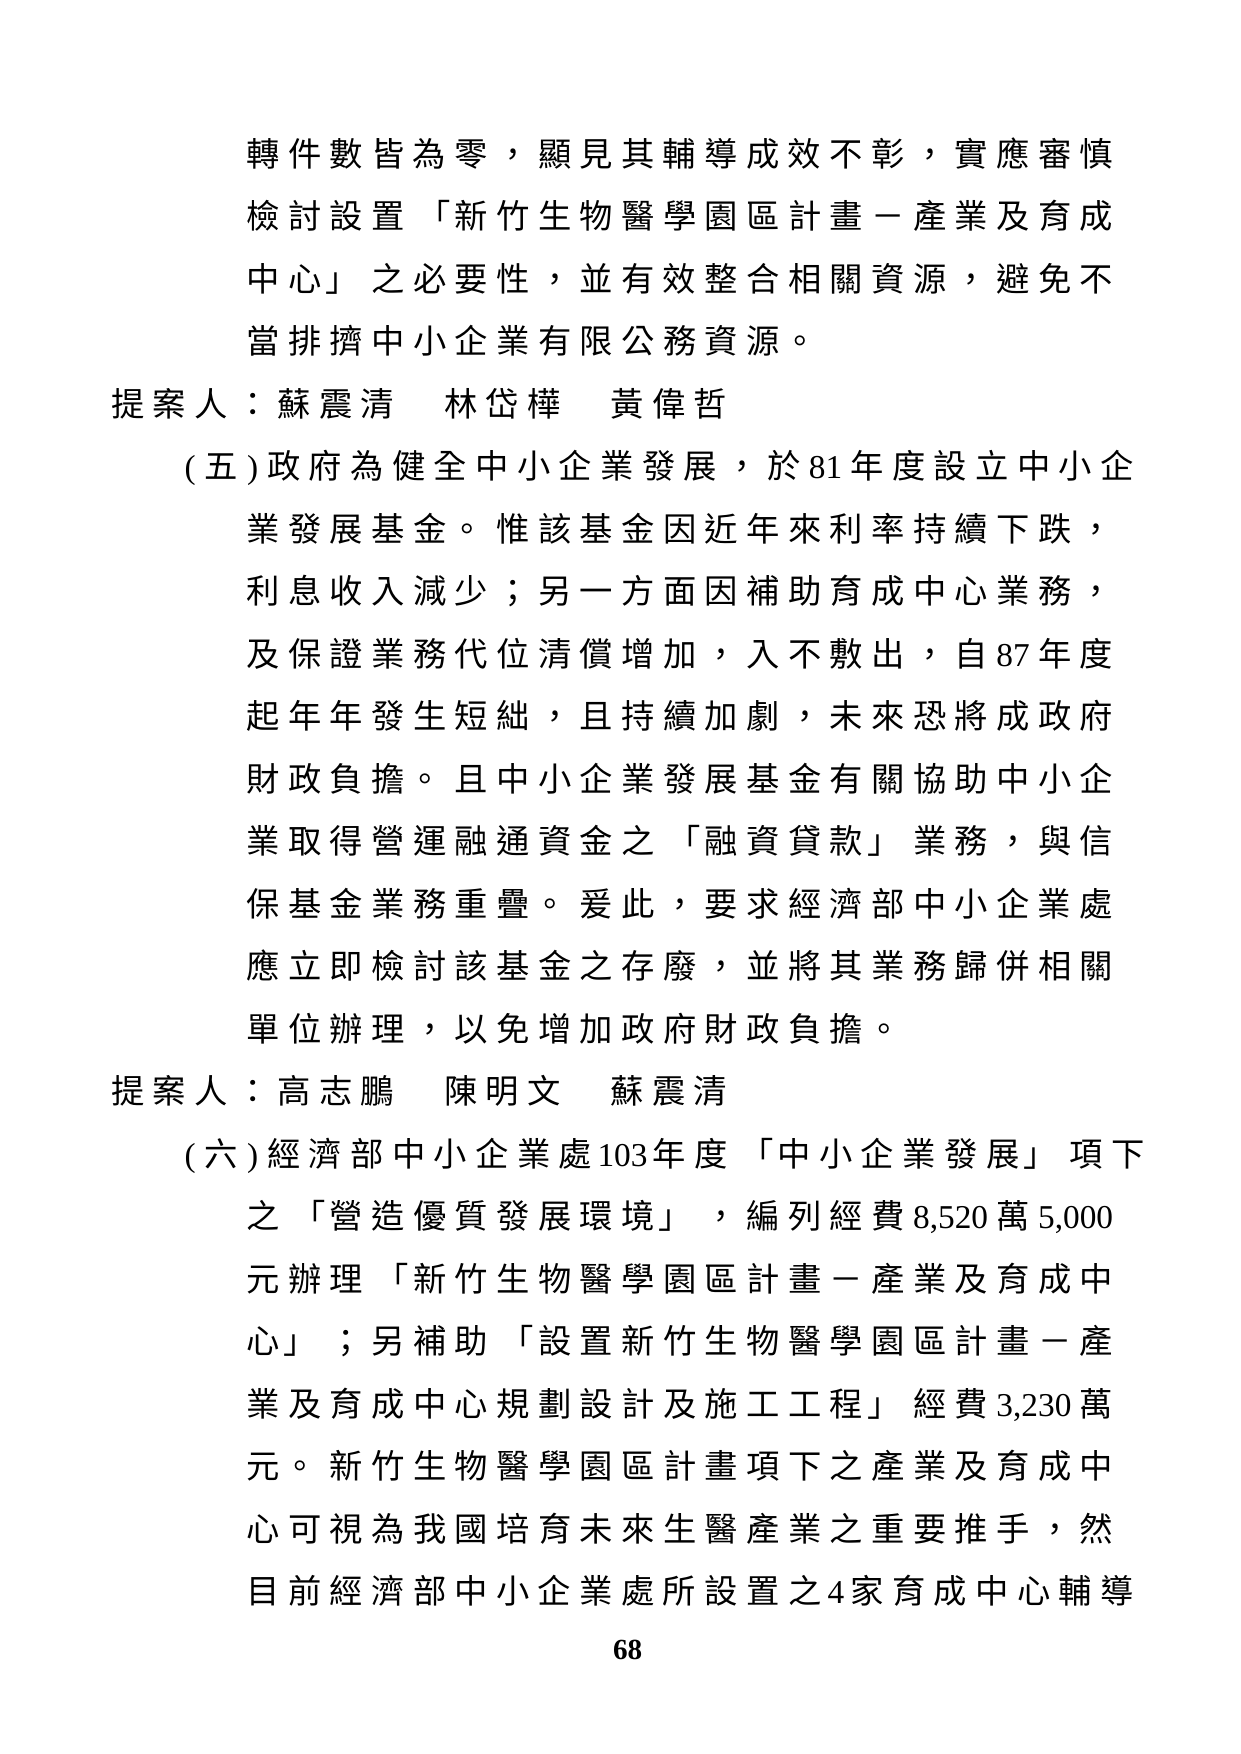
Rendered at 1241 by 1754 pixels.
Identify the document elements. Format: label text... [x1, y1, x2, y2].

text (五)政府為健全中小企業發展，於81年度設立中小企業發展基金。惟該基金因近年來利率持續下跌，利息收入減少；另一方面因補助育成中心業務，及保證業務代位清償增加，入不敷出，自87年度起年年發生短絀，且持續加劇，未來恐將成政府財政負擔。且中小企業發展基金有關協助中小企業取得營運融通資金之「融資貸款」業務，與信保基金業務重疊。爰此，要求經濟部中小企業處應立即檢討該基金之存廢，並將其業務歸併相關單位辦理，以免增加政府財政負擔。 [176, 423, 1148, 1048]
text (六)經濟部中小企業處103年度「中小企業發展」項下之「營造優質發展環境」，編列經費8,520萬5,000元辦理「新竹生物醫學園區計畫－產業及育成中心」；另補助「設置新竹生物醫學園區計畫－產業及育成中心規劃設計及施工工程」經費3,230萬元。新竹生物醫學園區計畫項下之產業及育成中心可視為我國培育未來生醫產業之重要推手，然目前經濟部中小企業處所設置之4家育成中心輔導 [176, 1110, 1148, 1610]
text 提案人：蘇震清 林岱樺 黃偉哲 [107, 360, 1044, 423]
text 提案人：高志鵬 陳明文 蘇震清 [107, 1048, 1044, 1110]
text 轉件數皆為零，顯見其輔導成效不彰，實應審慎檢討設置「新竹生物醫學園區計畫－產業及育成中心」之必要性，並有效整合相關資源，避免不當排擠中小企業有限公務資源。 [176, 110, 1148, 360]
